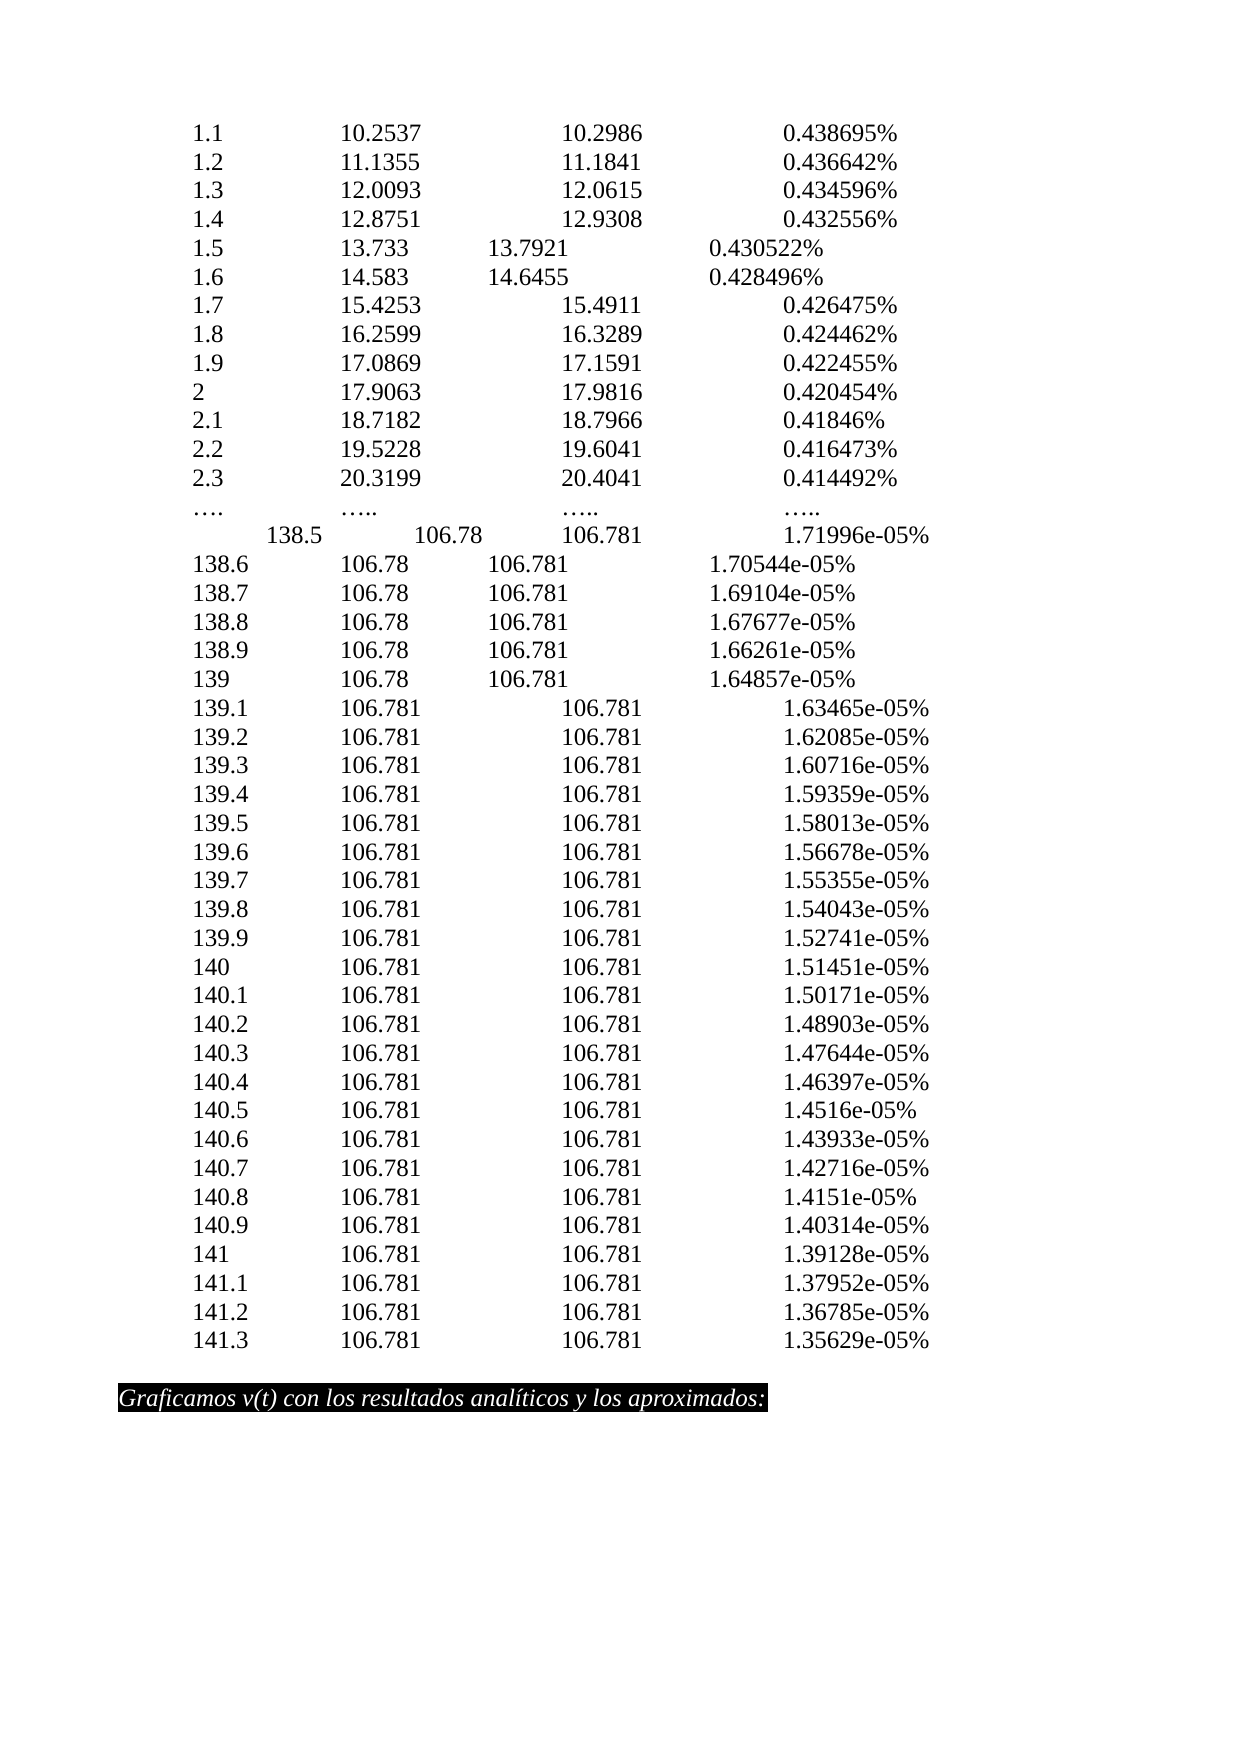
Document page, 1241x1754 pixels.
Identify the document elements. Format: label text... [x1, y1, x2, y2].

text 140.1 106.781 106.781 1.50171e-05% [118, 981, 1122, 1009]
text 1.8 16.2599 16.3289 0.424462% [118, 319, 1122, 348]
text 1.3 12.0093 12.0615 0.434596% [118, 176, 1122, 204]
text 1.9 17.0869 17.1591 0.422455% [118, 348, 1122, 377]
text 140.6 106.781 106.781 1.43933e-05% [118, 1124, 1122, 1153]
text 140.4 106.781 106.781 1.46397e-05% [118, 1067, 1122, 1096]
text 1.6 14.583 14.6455 0.428496% [118, 262, 1122, 291]
text 139.7 106.781 106.781 1.55355e-05% [118, 866, 1122, 894]
text 138.6 106.78 106.781 1.70544e-05% [118, 549, 1122, 578]
text 140 106.781 106.781 1.51451e-05% [118, 952, 1122, 981]
text 138.5 106.78 106.781 1.71996e-05% [118, 521, 1122, 549]
text 2.1 18.7182 18.7966 0.41846% [118, 406, 1122, 434]
text 1.5 13.733 13.7921 0.430522% [118, 233, 1122, 262]
text 138.7 106.78 106.781 1.69104e-05% [118, 578, 1122, 607]
text Graficamos v(t) con los resultados analíticos y los aproximados: [118, 1383, 1122, 1412]
text 139.5 106.781 106.781 1.58013e-05% [118, 808, 1122, 837]
text 139.1 106.781 106.781 1.63465e-05% [118, 693, 1122, 722]
text 139.8 106.781 106.781 1.54043e-05% [118, 894, 1122, 923]
text 139.2 106.781 106.781 1.62085e-05% [118, 722, 1122, 751]
text 139 106.78 106.781 1.64857e-05% [118, 664, 1122, 693]
text 139.6 106.781 106.781 1.56678e-05% [118, 837, 1122, 866]
text 139.4 106.781 106.781 1.59359e-05% [118, 779, 1122, 808]
text 140.3 106.781 106.781 1.47644e-05% [118, 1038, 1122, 1067]
text 138.9 106.78 106.781 1.66261e-05% [118, 636, 1122, 664]
text 1.7 15.4253 15.4911 0.426475% [118, 291, 1122, 319]
text 140.8 106.781 106.781 1.4151e-05% [118, 1182, 1122, 1211]
text 140.7 106.781 106.781 1.42716e-05% [118, 1153, 1122, 1182]
text 2 17.9063 17.9816 0.420454% [118, 377, 1122, 406]
text 139.9 106.781 106.781 1.52741e-05% [118, 923, 1122, 952]
text 141.3 106.781 106.781 1.35629e-05% [118, 1326, 1122, 1354]
text 2.2 19.5228 19.6041 0.416473% [118, 434, 1122, 463]
text 1.2 11.1355 11.1841 0.436642% [118, 147, 1122, 176]
text 1.1 10.2537 10.2986 0.438695% [118, 118, 1122, 147]
text 140.9 106.781 106.781 1.40314e-05% [118, 1211, 1122, 1239]
text 141 106.781 106.781 1.39128e-05% [118, 1239, 1122, 1268]
text 141.2 106.781 106.781 1.36785e-05% [118, 1297, 1122, 1326]
text 2.3 20.3199 20.4041 0.414492% [118, 463, 1122, 492]
text 140.2 106.781 106.781 1.48903e-05% [118, 1009, 1122, 1038]
text 138.8 106.78 106.781 1.67677e-05% [118, 607, 1122, 636]
text 139.3 106.781 106.781 1.60716e-05% [118, 751, 1122, 779]
text 1.4 12.8751 12.9308 0.432556% [118, 204, 1122, 233]
text …. ….. ….. ….. [118, 492, 1122, 521]
text 140.5 106.781 106.781 1.4516e-05% [118, 1096, 1122, 1124]
text 141.1 106.781 106.781 1.37952e-05% [118, 1268, 1122, 1297]
